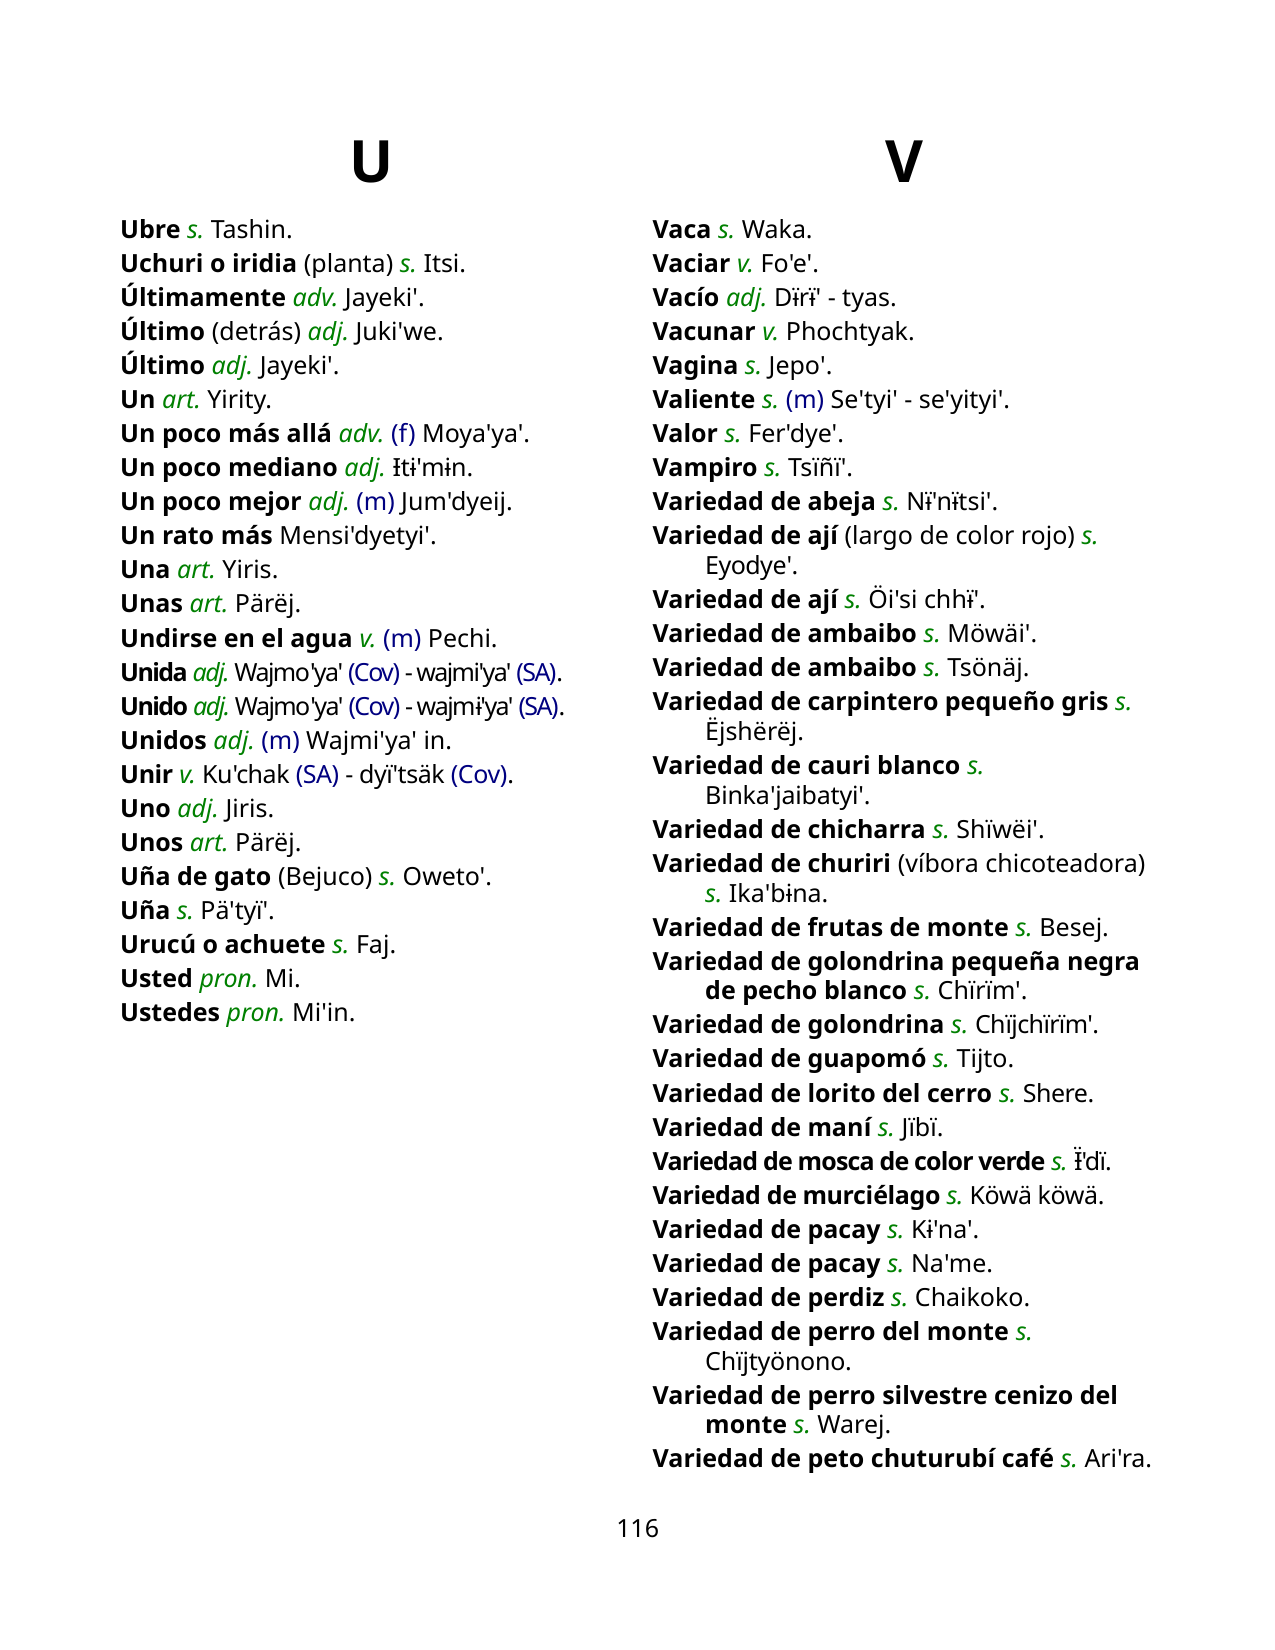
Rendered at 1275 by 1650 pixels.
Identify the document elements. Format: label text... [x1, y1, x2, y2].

text Último (detrás) adj. Juki'we. [120, 314, 622, 348]
text Uchuri o iridia (planta) s. Itsi. [120, 246, 622, 279]
text Variedad de murciélago s. Köwä köwä. [652, 1177, 1155, 1211]
text Variedad de carpintero pequeño gris s. Ëjshërëj. [652, 684, 1155, 748]
text Vaciar v. Fo'e'. [652, 246, 1155, 279]
text Valor s. Fer'dye'. [652, 416, 1155, 450]
text Variedad de peto chuturubí café s. Ari'ra. [652, 1441, 1155, 1475]
text Variedad de maní s. Jïbï. [652, 1109, 1155, 1143]
text Usted pron. Mi. [120, 961, 622, 995]
text Vampiro s. Tsïñï'. [652, 450, 1155, 484]
text Undirse en el agua v. (m) Pechi. [120, 620, 622, 654]
text Variedad de chicharra s. Shïwëi'. [652, 811, 1155, 846]
text Variedad de mosca de color verde s. Ɨ̈'dï. [652, 1143, 1155, 1177]
text Valiente s. (m) Se'tyi' - se'yityi'. [652, 382, 1155, 416]
text Últimamente adv. Jayeki'. [120, 279, 622, 314]
text Variedad de ají (largo de color rojo) s. Eyodye'. [652, 518, 1155, 582]
text Un poco mejor adj. (m) Jum'dyeij. [120, 484, 622, 518]
text Variedad de ambaibo s. Möwäi'. [652, 616, 1155, 650]
subtitle V [652, 120, 1155, 199]
text Variedad de churiri (víbora chicoteadora) s. Ika'bɨna. [652, 846, 1155, 909]
text Último adj. Jayeki'. [120, 348, 622, 382]
text Unida adj. Wajmo'ya' (Cov) - wajmi'ya' (SA). [120, 654, 622, 688]
text Variedad de perdiz s. Chaikoko. [652, 1279, 1155, 1314]
text Ustedes pron. Mi'in. [120, 995, 622, 1029]
text Unir v. Ku'chak (SA) - dyï'tsäk (Cov). [120, 756, 622, 791]
text Unas art. Pärëj. [120, 586, 622, 620]
text Variedad de perro silvestre cenizo del monte s. Warej. [652, 1377, 1155, 1441]
text Vaca s. Waka. [652, 211, 1155, 246]
text Vagina s. Jepo'. [652, 348, 1155, 382]
text Uña de gato (Bejuco) s. Oweto'. [120, 859, 622, 893]
text Variedad de guapomó s. Tijto. [652, 1041, 1155, 1075]
text Variedad de lorito del cerro s. Shere. [652, 1075, 1155, 1109]
text Vacunar v. Phochtyak. [652, 314, 1155, 348]
text Variedad de pacay s. Na'me. [652, 1246, 1155, 1279]
text Ubre s. Tashin. [120, 211, 622, 246]
text Variedad de golondrina pequeña negra de pecho blanco s. Chïrïm'. [652, 943, 1155, 1007]
text Unidos adj. (m) Wajmi'ya' in. [120, 722, 622, 756]
text Un poco más allá adv. (f) Moya'ya'. [120, 416, 622, 450]
text Variedad de ambaibo s. Tsönäj. [652, 650, 1155, 684]
text Variedad de golondrina s. Chïjchïrïm'. [652, 1007, 1155, 1041]
text Variedad de perro del monte s. Chïjtyönono. [652, 1314, 1155, 1377]
text Un poco mediano adj. Ɨtɨ'mɨn. [120, 450, 622, 484]
text Vacío adj. Dɨ̈rɨ̈' - tyas. [652, 279, 1155, 314]
text Variedad de cauri blanco s. Binka'jaibatyi'. [652, 748, 1155, 811]
text Variedad de frutas de monte s. Besej. [652, 909, 1155, 943]
text Variedad de pacay s. Kɨ'na'. [652, 1211, 1155, 1246]
text Un rato más Mensi'dyetyi'. [120, 518, 622, 552]
text Unido adj. Wajmo'ya' (Cov) - wajmɨ'ya' (SA). [120, 688, 622, 722]
text Urucú o achuete s. Faj. [120, 927, 622, 961]
text Uña s. Pä'tyï'. [120, 893, 622, 927]
text Variedad de abeja s. Nɨ̈'nɨ̈tsi'. [652, 484, 1155, 518]
text Unos art. Pärëj. [120, 824, 622, 859]
text Uno adj. Jiris. [120, 791, 622, 824]
text Un art. Yirity. [120, 382, 622, 416]
text Variedad de ají s. Öi'si chhɨ̈'. [652, 582, 1155, 616]
text Una art. Yiris. [120, 552, 622, 586]
subtitle U [120, 120, 622, 199]
